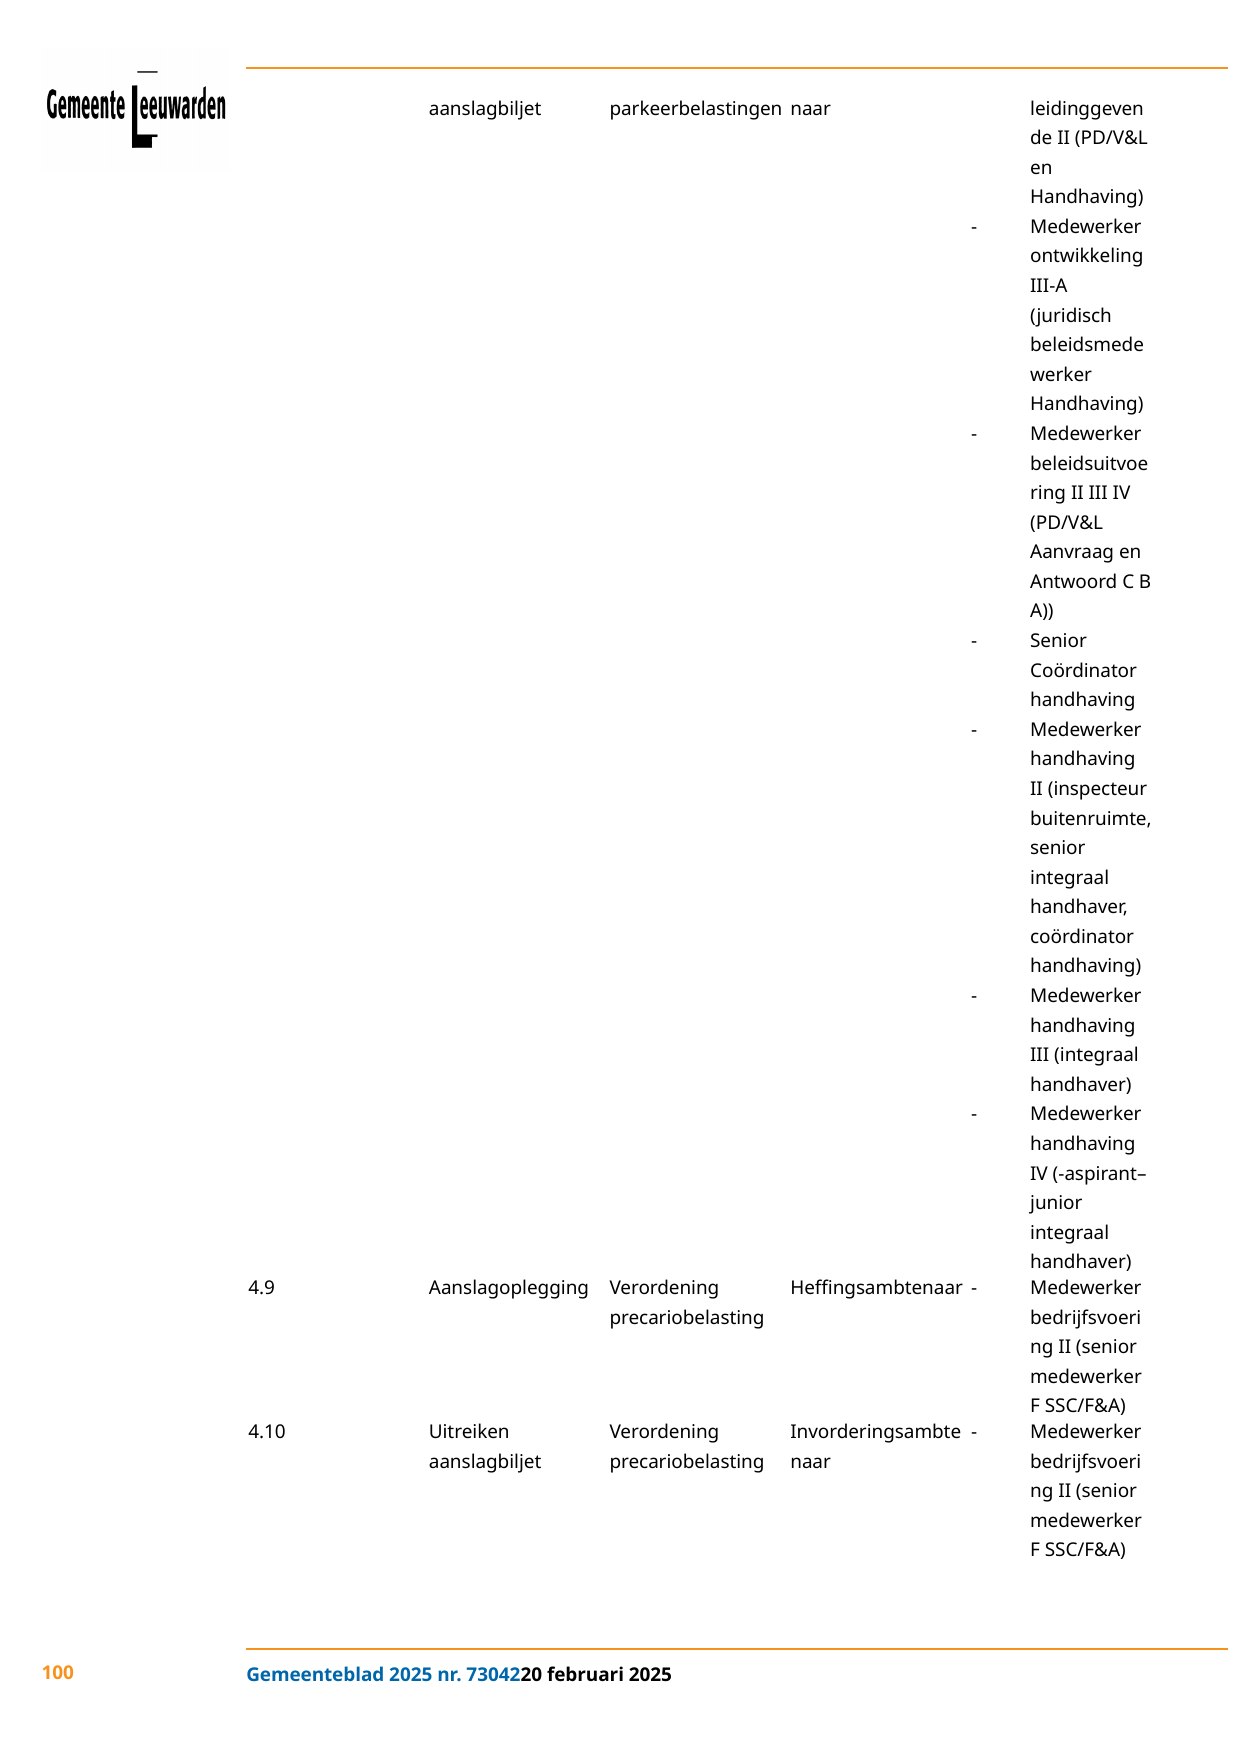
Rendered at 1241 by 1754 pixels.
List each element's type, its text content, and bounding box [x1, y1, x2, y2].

table_cell leidinggevende II (PD/V&L en Handhaving) Medewerker ontwikkeling III-A (juridisch beleidsmedewerker Handhaving) Medewerker beleidsuitvoering II III IV (PD/V&L Aanvraag en Antwoord C B A)) Senior Coördinator handhaving Medewerker handhaving II (inspecteur buitenruimte, senior integraal handhaver, coördinator handhaving) Medewerker handhaving III (integraal handhaver) Medewerker handhaving IV (-aspirant– junior integraal handhaver) [971, 95, 1152, 1274]
table_cell Medewerker bedrijfsvoering II (senior medewerker F SSC/F&A) [971, 1418, 1152, 1562]
table_cell Verordening precariobelasting [609, 1274, 790, 1418]
table_cell Invorderingsambtenaar [790, 1418, 971, 1562]
table_cell naar [790, 95, 971, 1274]
table_cell Uitreiken aanslagbiljet [429, 1418, 609, 1562]
table_cell Medewerker bedrijfsvoering II (senior medewerker F SSC/F&A) [971, 1274, 1152, 1418]
table_cell [248, 95, 429, 1274]
picture [41, 47, 231, 172]
table_cell aanslagbiljet [429, 95, 609, 1274]
table_cell 4.10 [248, 1418, 429, 1562]
table_cell Verordening precariobelasting [609, 1418, 790, 1562]
table_cell Heffingsambtenaar [790, 1274, 971, 1418]
table_cell 4.9 [248, 1274, 429, 1418]
table_cell Aanslagoplegging [429, 1274, 609, 1418]
table_cell parkeerbelastingen [609, 95, 790, 1274]
